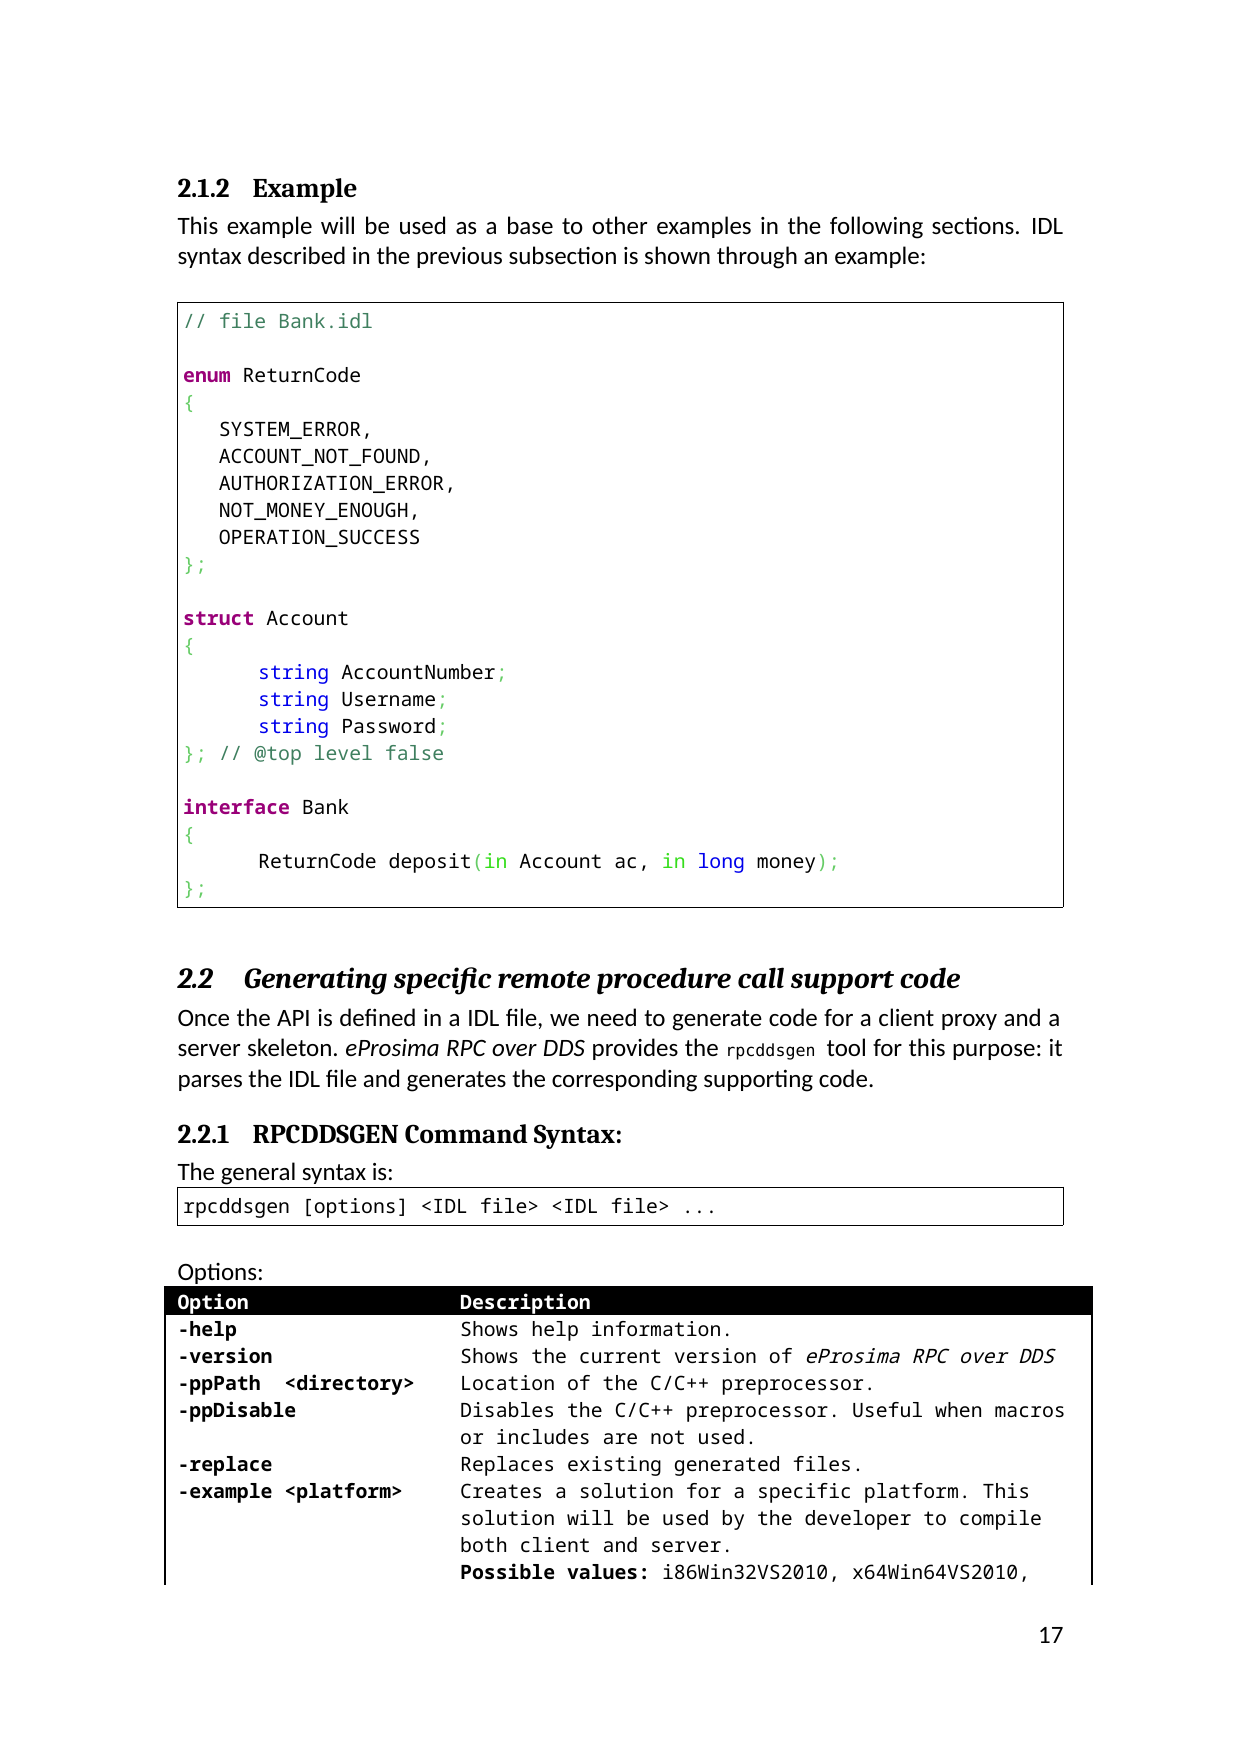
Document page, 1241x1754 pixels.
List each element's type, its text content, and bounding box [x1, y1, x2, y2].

table_cell Replaces existing generated files. [448, 1450, 1091, 1477]
table_cell -ppDisable [166, 1396, 448, 1450]
table_cell Creates a solution for a specific platform. This solution will be used by the developer to compile both client and server. Possible values: i86Win32VS2010, x64Win64VS2010, [448, 1477, 1091, 1585]
table_header // file Bank.idl enum ReturnCode { SYSTEM_ERROR, ACCOUNT_NOT_FOUND, AUTHORIZATION_ERROR, NOT_MONEY_ENOUGH, OPERATION_SUCCESS }; struct Account { string AccountNumber; string Username; string Password; }; // @top level false interface Bank { ReturnCode deposit(in Account ac, in long money); }; [178, 303, 1063, 907]
table_cell Shows the current version of eProsima RPC over DDS [448, 1342, 1091, 1369]
table_cell Location of the C/C++ preprocessor. [448, 1369, 1091, 1396]
table_header Description [448, 1288, 1091, 1315]
table_cell -help [166, 1315, 448, 1342]
table_header Option [166, 1288, 448, 1315]
subtitle RPCDDSGEN Command Syntax: [177, 1119, 1063, 1150]
table_cell Disables the C/C++ preprocessor. Useful when macros or includes are not used. [448, 1396, 1091, 1450]
table_cell -replace [166, 1450, 448, 1477]
table_cell -example <platform> [166, 1477, 448, 1585]
table_cell -version [166, 1342, 448, 1369]
text The general syntax is: [177, 1156, 1063, 1187]
table_cell Shows help information. [448, 1315, 1091, 1342]
text Options: [177, 1256, 1063, 1286]
table_header rpcddsgen [options] <IDL file> <IDL file> ... [178, 1188, 1063, 1225]
subtitle Example [177, 173, 1063, 204]
text This example will be used as a base to other examples in the following sections. IDL syntax described in the previous subsection is shown through an example: [177, 210, 1063, 271]
text Once the API is defined in a IDL file, we need to generate code for a client proxy and a server skeleton. eProsima RPC over DDS provides the rpcddsgen tool for this purpose: it parses the IDL file and generates the corresponding supporting code. [177, 1002, 1063, 1094]
table_cell -ppPath <directory> [166, 1369, 448, 1396]
subtitle Generating specific remote procedure call support code [177, 962, 1063, 996]
